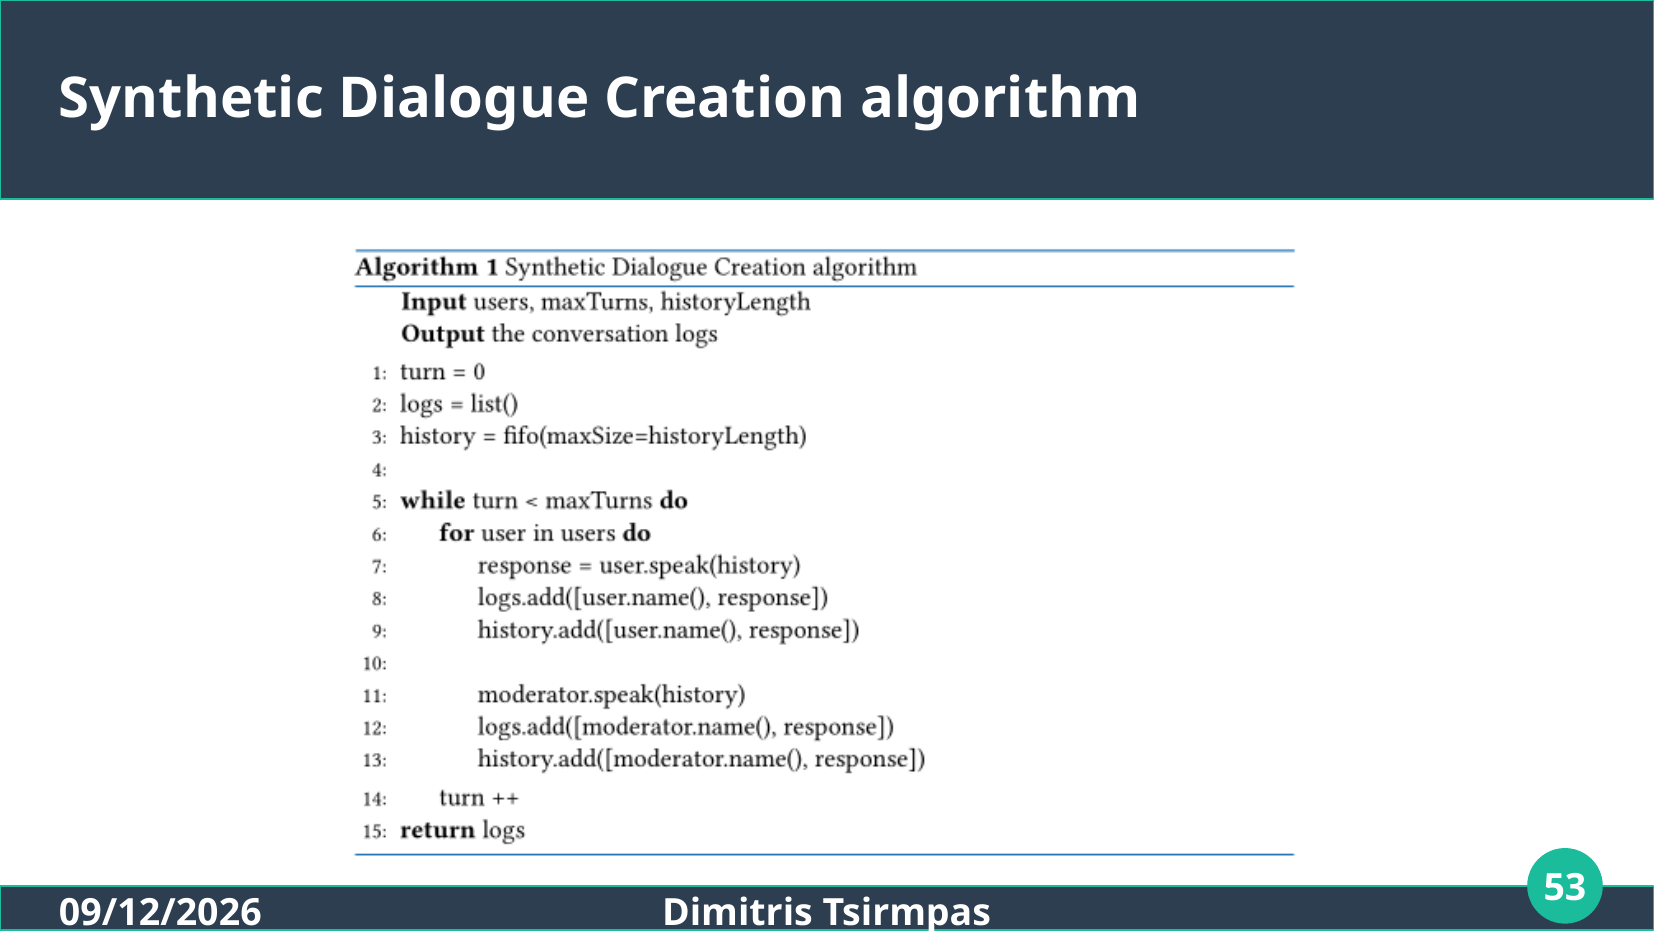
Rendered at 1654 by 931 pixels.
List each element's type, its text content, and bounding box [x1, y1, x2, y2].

picture [348, 243, 1305, 864]
title Synthetic Dialogue Creation algorithm [59, 37, 1595, 155]
